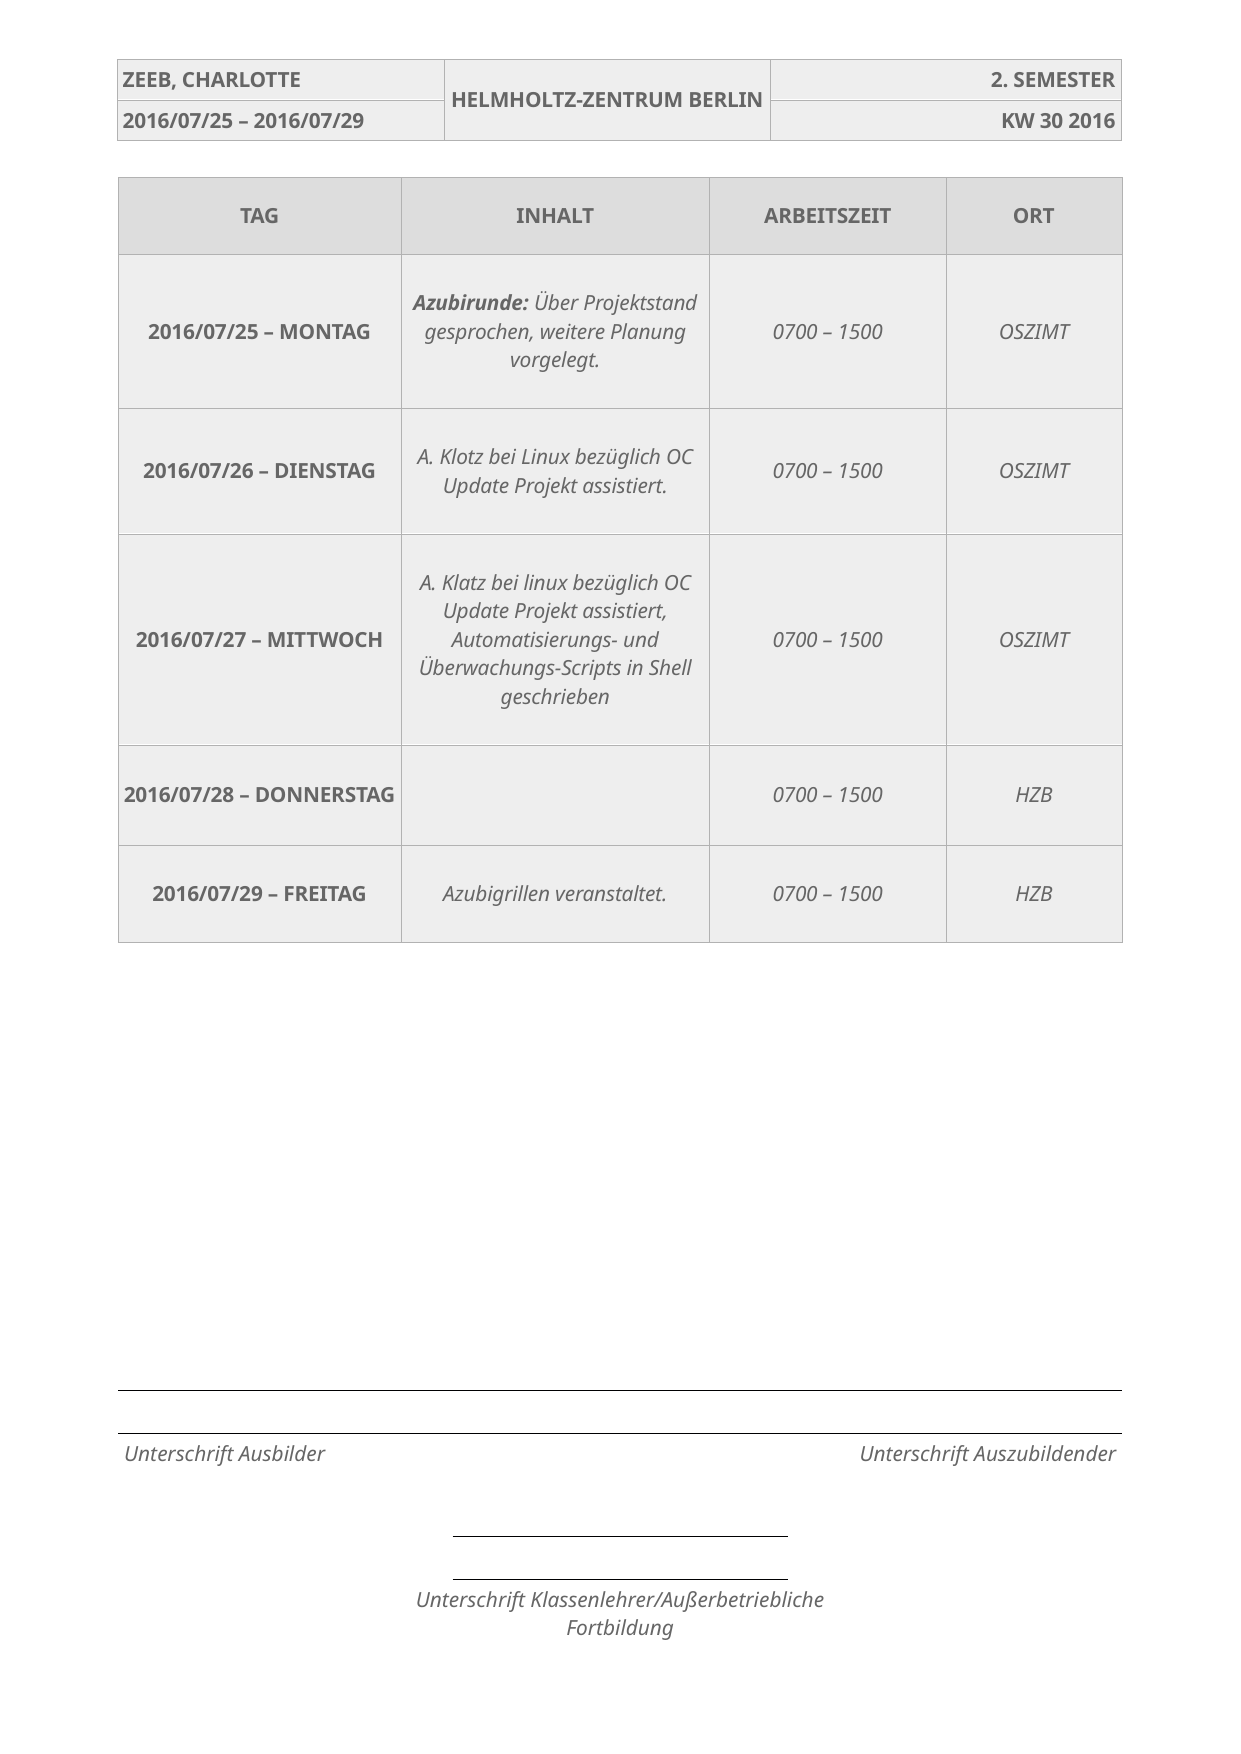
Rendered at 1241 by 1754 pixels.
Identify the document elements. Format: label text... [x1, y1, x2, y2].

table_cell [402, 746, 709, 845]
table_cell 2016/07/25 – MONTAG [119, 255, 401, 408]
table_cell 0700 – 1500 [710, 846, 946, 942]
table_cell OSZIMT [947, 535, 1122, 744]
table_cell 2016/07/28 – DONNERSTAG [119, 746, 401, 845]
table_cell 2016/07/27 – MITTWOCH [119, 535, 401, 744]
table_cell 0700 – 1500 [710, 746, 946, 845]
table_cell HZB [947, 746, 1122, 845]
table_header TAG [119, 178, 401, 254]
table_header ORT [947, 178, 1122, 254]
table_header INHALT [402, 178, 709, 254]
table_header ARBEITSZEIT [710, 178, 946, 254]
table_cell HZB [947, 846, 1122, 942]
table_cell OSZIMT [947, 409, 1122, 533]
table_cell 0700 – 1500 [710, 255, 946, 408]
table_cell Azubigrillen veranstaltet. [402, 846, 709, 942]
table_cell 2016/07/26 – DIENSTAG [119, 409, 401, 533]
table_cell OSZIMT [947, 255, 1122, 408]
table_cell 0700 – 1500 [710, 409, 946, 533]
table_cell A. Klotz bei Linux bezüglich OC Update Projekt assistiert. [402, 409, 709, 533]
table_cell 2016/07/29 – FREITAG [119, 846, 401, 942]
table_cell Azubirunde: Über Projektstand gesprochen, weitere Planung vorgelegt. [402, 255, 709, 408]
table_cell A. Klatz bei linux bezüglich OC Update Projekt assistiert, Automatisierungs- und Überwachungs-Scripts in Shell geschrieben [402, 535, 709, 744]
table_cell 0700 – 1500 [710, 535, 946, 744]
